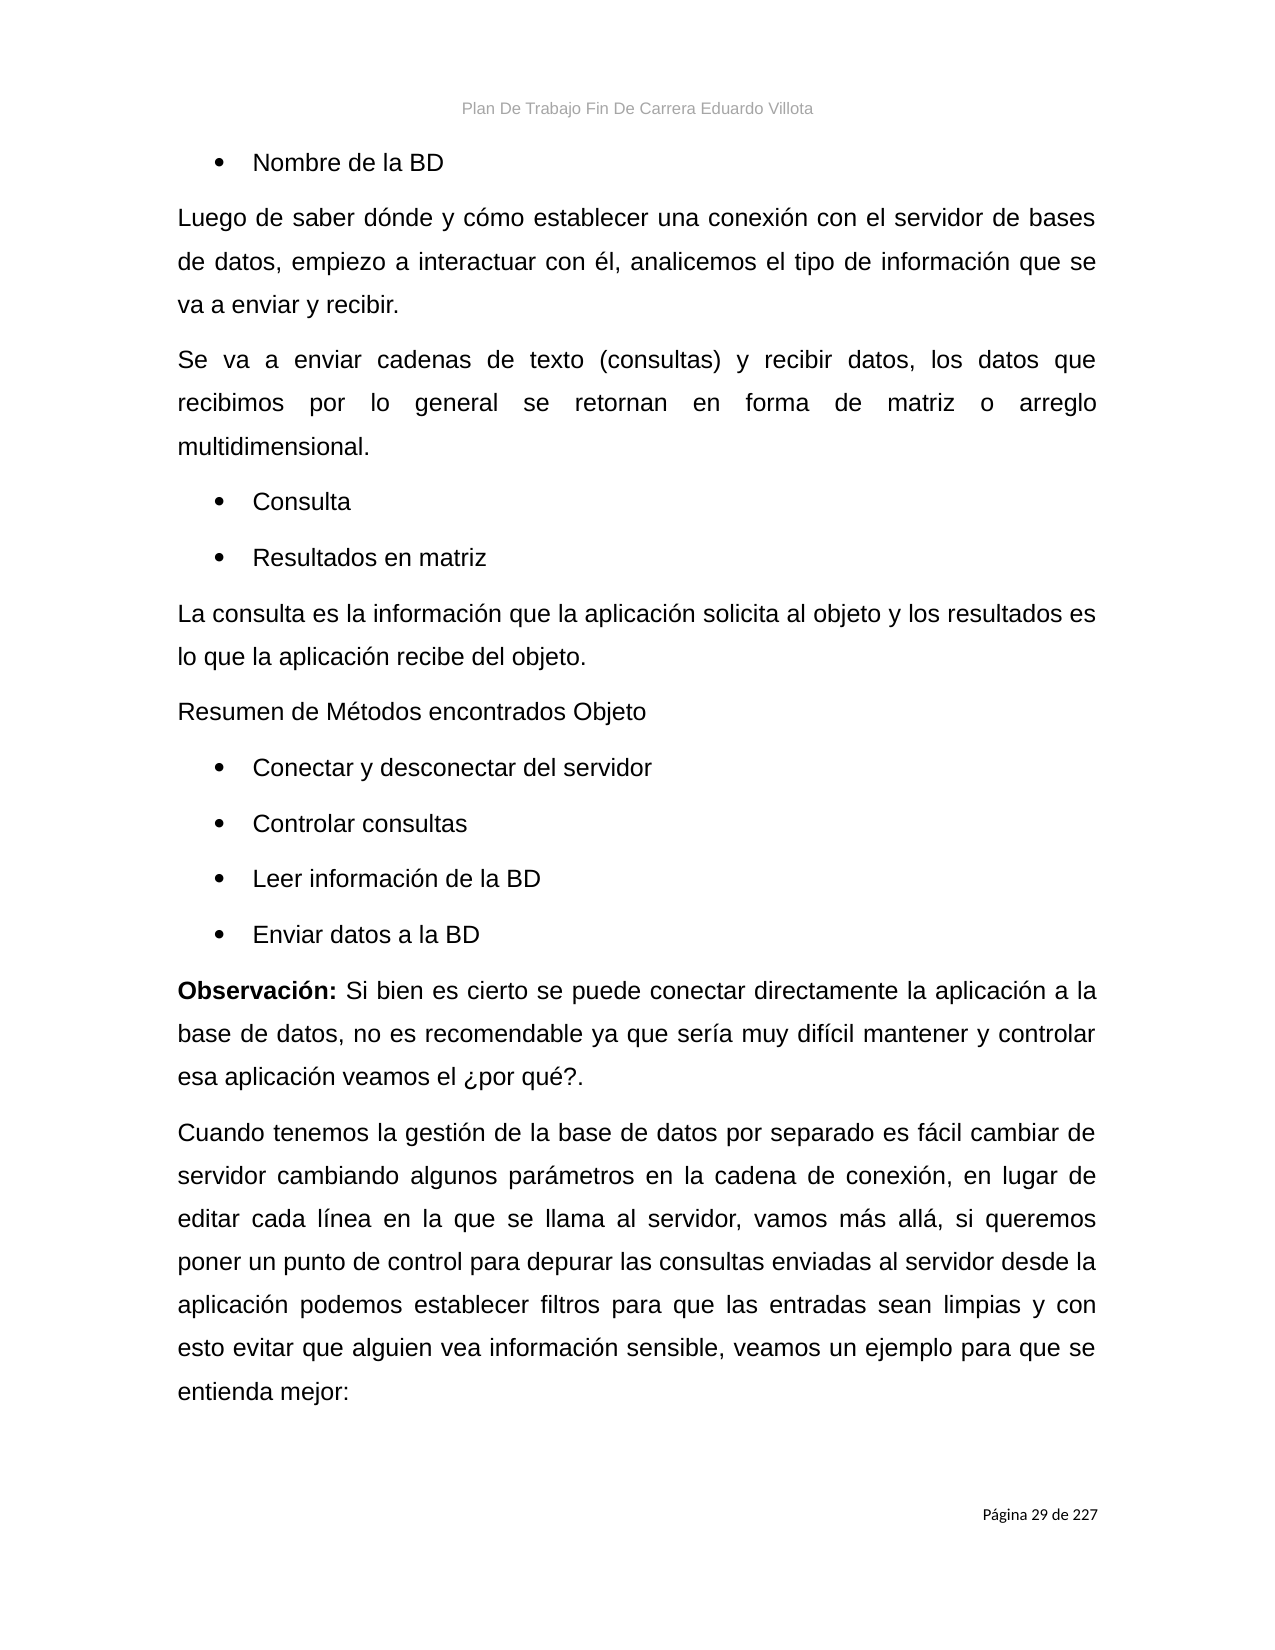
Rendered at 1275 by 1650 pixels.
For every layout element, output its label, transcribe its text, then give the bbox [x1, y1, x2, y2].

list Enviar datos a la BD [215, 920, 1098, 949]
text Resumen de Métodos encontrados Objeto [177, 697, 1098, 726]
list Conectar y desconectar del servidor [215, 753, 1098, 782]
list Controlar consultas [215, 809, 1098, 837]
list Leer información de la BD [215, 864, 1098, 893]
list Consulta [215, 487, 1098, 516]
list Resultados en matriz [215, 543, 1098, 572]
text Cuando tenemos la gestión de la base de datos por separado es fácil cambiar de servidor cambiando algunos parámetros en la cadena de conexión, en lugar de editar cada línea en la que se llama al servidor, vamos más allá, si queremos poner un punto de control para depurar las consultas enviadas al servidor desde la aplicación podemos establecer filtros para que las entradas sean limpias y con esto evitar que alguien vea información sensible, veamos un ejemplo para que se entienda mejor: [177, 1118, 1098, 1405]
text Se va a enviar cadenas de texto (consultas) y recibir datos, los datos que recibimos por lo general se retornan en forma de matriz o arreglo multidimensional. [177, 345, 1098, 460]
text La consulta es la información que la aplicación solicita al objeto y los resultados es lo que la aplicación recibe del objeto. [177, 598, 1098, 670]
list Nombre de la BD [215, 148, 1098, 176]
text Luego de saber dónde y cómo establecer una conexión con el servidor de bases de datos, empiezo a interactuar con él, analicemos el tipo de información que se va a enviar y recibir. [177, 203, 1098, 318]
text Observación: Si bien es cierto se puede conectar directamente la aplicación a la base de datos, no es recomendable ya que sería muy difícil mantener y controlar esa aplicación veamos el ¿por qué?. [177, 976, 1098, 1091]
